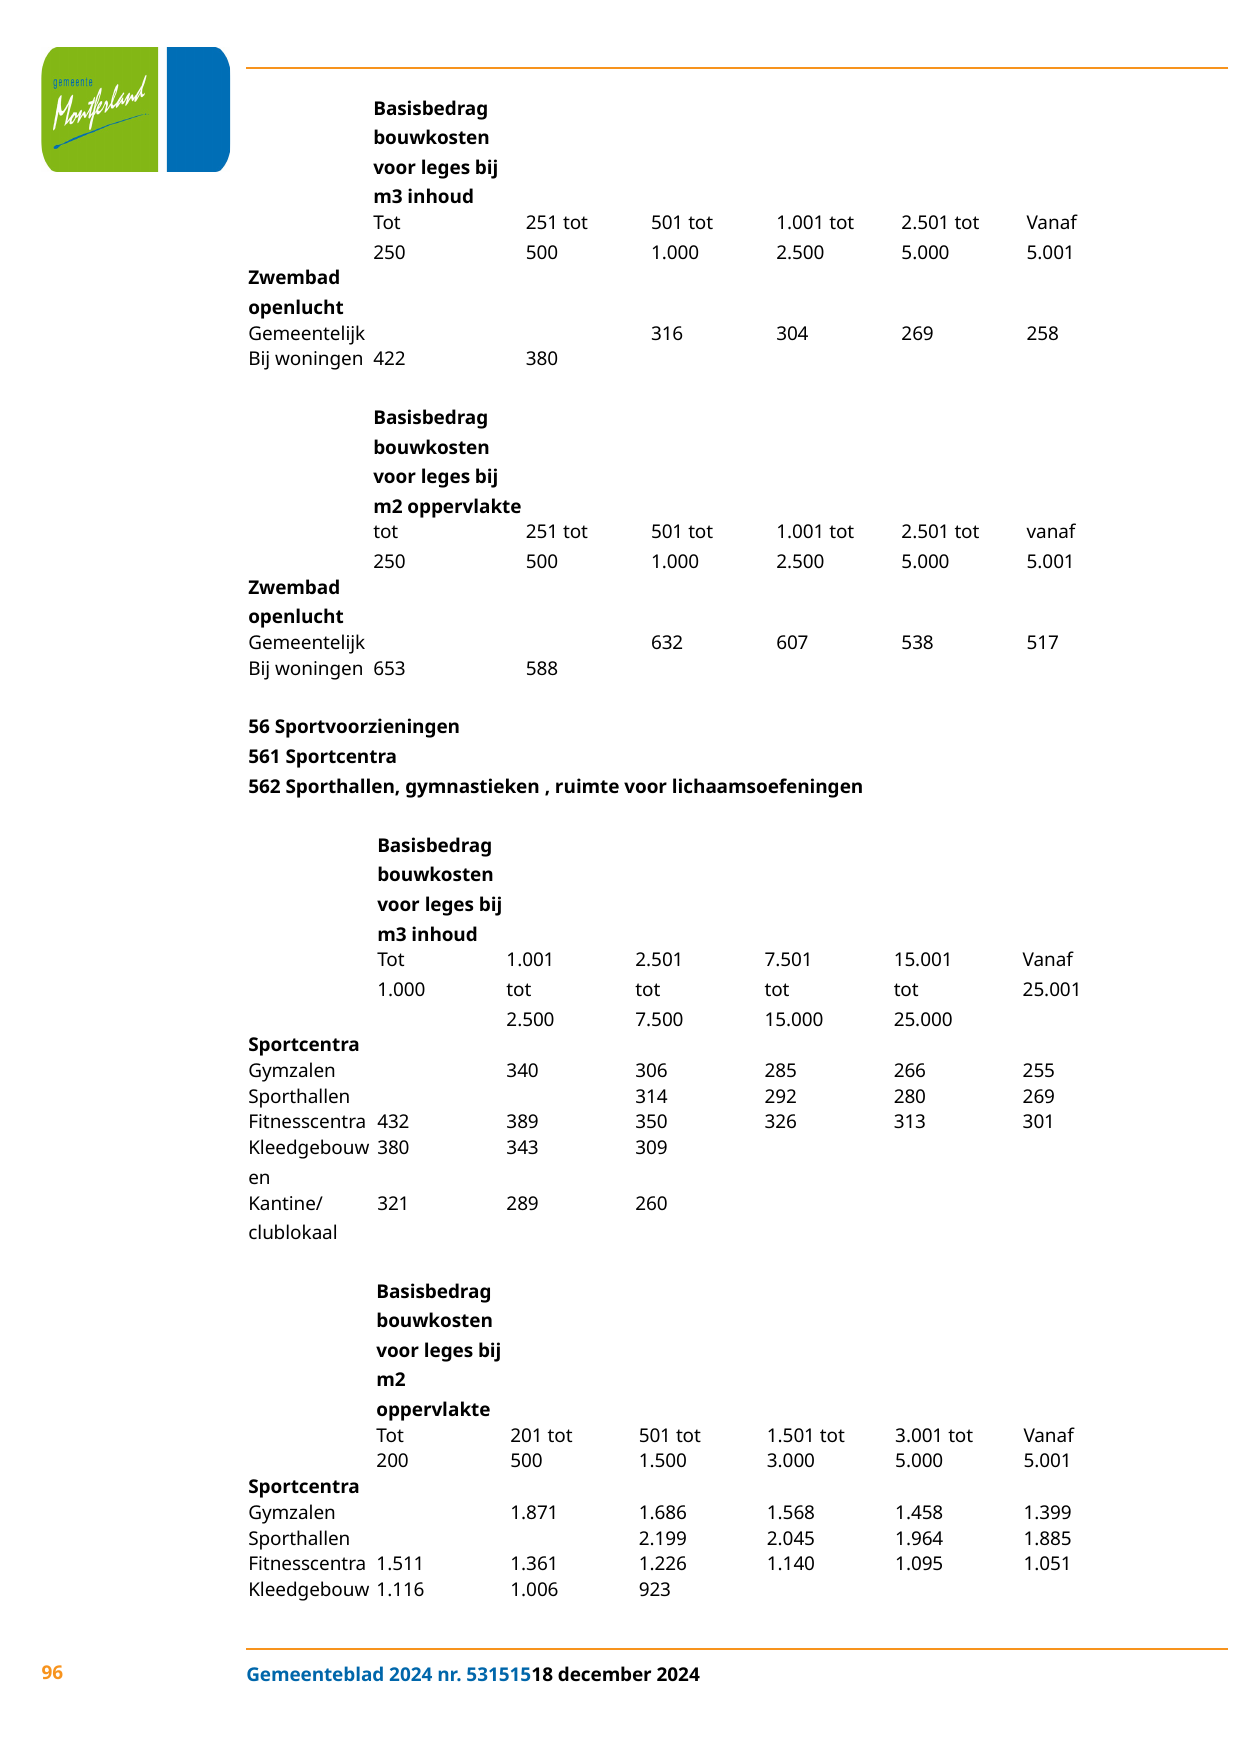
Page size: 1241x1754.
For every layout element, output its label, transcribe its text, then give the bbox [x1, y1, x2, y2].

table_cell [1023, 1576, 1152, 1602]
table_cell Sportcentra [248, 1474, 376, 1499]
table_cell 251 tot 500 [526, 209, 651, 264]
table_cell 1.006 [510, 1576, 638, 1602]
table_cell 251 tot 500 [526, 519, 651, 574]
table_cell [248, 519, 373, 574]
table_cell 289 [506, 1190, 635, 1245]
table_cell Tot 250 [373, 209, 526, 264]
table_cell Bij woningen [248, 346, 373, 371]
table_cell [376, 1474, 510, 1499]
table_cell 350 [635, 1109, 764, 1134]
table_cell vanaf 5.001 [1026, 519, 1152, 574]
table_cell 201 tot [510, 1422, 638, 1448]
table_cell 1.001 tot 2.500 [506, 947, 635, 1031]
table_cell [373, 320, 526, 346]
table_cell [651, 265, 776, 320]
table_cell [248, 209, 373, 264]
table_cell 1.051 [1023, 1551, 1152, 1576]
table_cell 5.000 [895, 1448, 1023, 1473]
table_cell Bij woningen [248, 655, 373, 681]
table_cell [526, 265, 651, 320]
table_cell [1026, 265, 1152, 320]
table_cell [776, 655, 901, 681]
table_cell 269 [901, 320, 1026, 346]
table_cell [776, 574, 901, 629]
table_cell 306 [635, 1057, 764, 1083]
table_cell 314 [635, 1083, 764, 1109]
table_cell [377, 1031, 506, 1057]
table_cell [894, 1134, 1022, 1190]
table_cell [1023, 1474, 1152, 1499]
table_cell Sporthallen [248, 1083, 377, 1109]
table_cell 538 [901, 629, 1026, 655]
table_cell 285 [764, 1057, 893, 1083]
table_cell Zwembad openlucht [248, 265, 373, 320]
table_cell Gymzalen [248, 1499, 376, 1525]
table_cell [635, 1031, 764, 1057]
table_cell Fitnesscentra [248, 1551, 376, 1576]
table_cell 389 [506, 1109, 635, 1134]
table_cell 1.001 tot 2.500 [776, 519, 901, 574]
table_cell [764, 1134, 893, 1190]
table_cell [639, 1474, 767, 1499]
table_cell 632 [651, 629, 776, 655]
table_cell [373, 574, 526, 629]
table_cell [776, 265, 901, 320]
table_cell 1.885 [1023, 1525, 1152, 1551]
table_header Basisbedrag bouwkosten voor leges bij m2 oppervlakte [373, 404, 526, 519]
table_cell [767, 1576, 895, 1602]
picture [41, 47, 231, 172]
table_cell Vanaf 5.001 [1026, 209, 1152, 264]
text 561 Sportcentra [248, 743, 1152, 769]
table_cell 3.000 [767, 1448, 895, 1473]
table_cell [651, 574, 776, 629]
table_cell 2.501 tot 5.000 [901, 519, 1026, 574]
table_cell [526, 320, 651, 346]
table_cell [776, 346, 901, 371]
table_cell 380 [526, 346, 651, 371]
table_header Basisbedrag bouwkosten voor leges bij m3 inhoud [373, 95, 526, 209]
table_cell [506, 1083, 635, 1109]
table_cell 1.095 [895, 1551, 1023, 1576]
table_cell [651, 655, 776, 681]
table_cell 266 [894, 1057, 1022, 1083]
table_cell 432 [377, 1109, 506, 1134]
table_cell Tot [376, 1422, 510, 1448]
table_cell 321 [377, 1190, 506, 1245]
table_cell [901, 574, 1026, 629]
table_cell [1023, 1134, 1152, 1190]
table_cell 301 [1023, 1109, 1152, 1134]
table_header [248, 404, 373, 519]
table_cell [248, 1448, 376, 1473]
table_cell 316 [651, 320, 776, 346]
text 562 Sporthallen, gymnastieken , ruimte voor lichaamsoefeningen [248, 773, 1152, 798]
table_cell [894, 1190, 1022, 1245]
table_cell [764, 1031, 893, 1057]
table_cell 588 [526, 655, 651, 681]
table_cell 2.045 [767, 1525, 895, 1551]
table_cell 2.199 [639, 1525, 767, 1551]
table_cell 269 [1023, 1083, 1152, 1109]
table_cell 501 tot 1.000 [651, 519, 776, 574]
table_cell 501 tot 1.000 [651, 209, 776, 264]
table_cell 7.501 tot 15.000 [764, 947, 893, 1031]
table_cell [526, 574, 651, 629]
table_cell Gymzalen [248, 1057, 377, 1083]
table_cell 304 [776, 320, 901, 346]
table_cell Sporthallen [248, 1525, 376, 1551]
table_cell [901, 265, 1026, 320]
table_cell [1026, 346, 1152, 371]
table_cell Zwembad openlucht [248, 574, 373, 629]
table_header [248, 1278, 376, 1422]
table_cell Kleedgebouw [248, 1576, 376, 1602]
table_cell 1.501 tot [767, 1422, 895, 1448]
table_cell 1.871 [510, 1499, 638, 1525]
table_cell 501 tot [639, 1422, 767, 1448]
table_cell [1026, 655, 1152, 681]
table_cell [1023, 1031, 1152, 1057]
table_cell Kleedgebouwen [248, 1134, 377, 1190]
table_cell 326 [764, 1109, 893, 1134]
table_cell 3.001 tot [895, 1422, 1023, 1448]
table_cell 500 [510, 1448, 638, 1473]
table_cell Vanaf 25.001 [1023, 947, 1152, 1031]
table_cell [901, 655, 1026, 681]
table_cell Sportcentra [248, 1031, 377, 1057]
table_cell 380 [377, 1134, 506, 1190]
table_cell 15.001 tot 25.000 [894, 947, 1022, 1031]
table_cell [506, 1031, 635, 1057]
table_cell [377, 1083, 506, 1109]
table_cell 260 [635, 1190, 764, 1245]
table_cell 5.001 [1023, 1448, 1152, 1473]
table_cell Tot 1.000 [377, 947, 506, 1031]
table_cell [248, 1422, 376, 1448]
table_cell [510, 1474, 638, 1499]
table_cell 1.568 [767, 1499, 895, 1525]
table_cell 1.511 [376, 1551, 510, 1576]
table_cell 343 [506, 1134, 635, 1190]
table_cell 2.501 tot 5.000 [901, 209, 1026, 264]
table_cell [510, 1525, 638, 1551]
table_cell Fitnesscentra [248, 1109, 377, 1134]
table_cell Kantine/clublokaal [248, 1190, 377, 1245]
table_cell 1.964 [895, 1525, 1023, 1551]
table_cell [764, 1190, 893, 1245]
table_cell 1.500 [639, 1448, 767, 1473]
table_cell 280 [894, 1083, 1022, 1109]
table_header [248, 832, 377, 947]
table_cell [651, 346, 776, 371]
table_cell [894, 1031, 1022, 1057]
table_cell Vanaf [1023, 1422, 1152, 1448]
table_cell 1.116 [376, 1576, 510, 1602]
table_cell [526, 629, 651, 655]
table_cell 255 [1023, 1057, 1152, 1083]
table_cell 1.140 [767, 1551, 895, 1576]
table_header Basisbedrag bouwkosten voor leges bij m2 oppervlakte [376, 1278, 510, 1422]
table_cell [901, 346, 1026, 371]
table_cell [1023, 1190, 1152, 1245]
table_cell 340 [506, 1057, 635, 1083]
table_cell [1026, 574, 1152, 629]
table_cell 607 [776, 629, 901, 655]
table_cell [376, 1499, 510, 1525]
table_cell tot 250 [373, 519, 526, 574]
table_cell [373, 265, 526, 320]
table_cell 309 [635, 1134, 764, 1190]
table_cell 258 [1026, 320, 1152, 346]
table_cell 1.686 [639, 1499, 767, 1525]
table_cell [767, 1474, 895, 1499]
table_header Basisbedrag bouwkosten voor leges bij m3 inhoud [377, 832, 506, 947]
table_cell 1.458 [895, 1499, 1023, 1525]
text 56 Sportvoorzieningen [248, 714, 1152, 739]
table_cell 313 [894, 1109, 1022, 1134]
table_cell 923 [639, 1576, 767, 1602]
table_cell 200 [376, 1448, 510, 1473]
table_cell Gemeentelijk [248, 320, 373, 346]
table_cell [895, 1576, 1023, 1602]
table_cell 1.361 [510, 1551, 638, 1576]
table_cell [248, 947, 377, 1031]
table_header [248, 95, 373, 209]
table_cell 1.399 [1023, 1499, 1152, 1525]
table_cell 1.226 [639, 1551, 767, 1576]
table_cell [895, 1474, 1023, 1499]
table_cell 653 [373, 655, 526, 681]
table_cell 517 [1026, 629, 1152, 655]
table_cell Gemeentelijk [248, 629, 373, 655]
table_cell 422 [373, 346, 526, 371]
table_cell 292 [764, 1083, 893, 1109]
table_cell 1.001 tot 2.500 [776, 209, 901, 264]
table_cell [373, 629, 526, 655]
table_cell [377, 1057, 506, 1083]
table_cell [376, 1525, 510, 1551]
table_cell 2.501 tot 7.500 [635, 947, 764, 1031]
